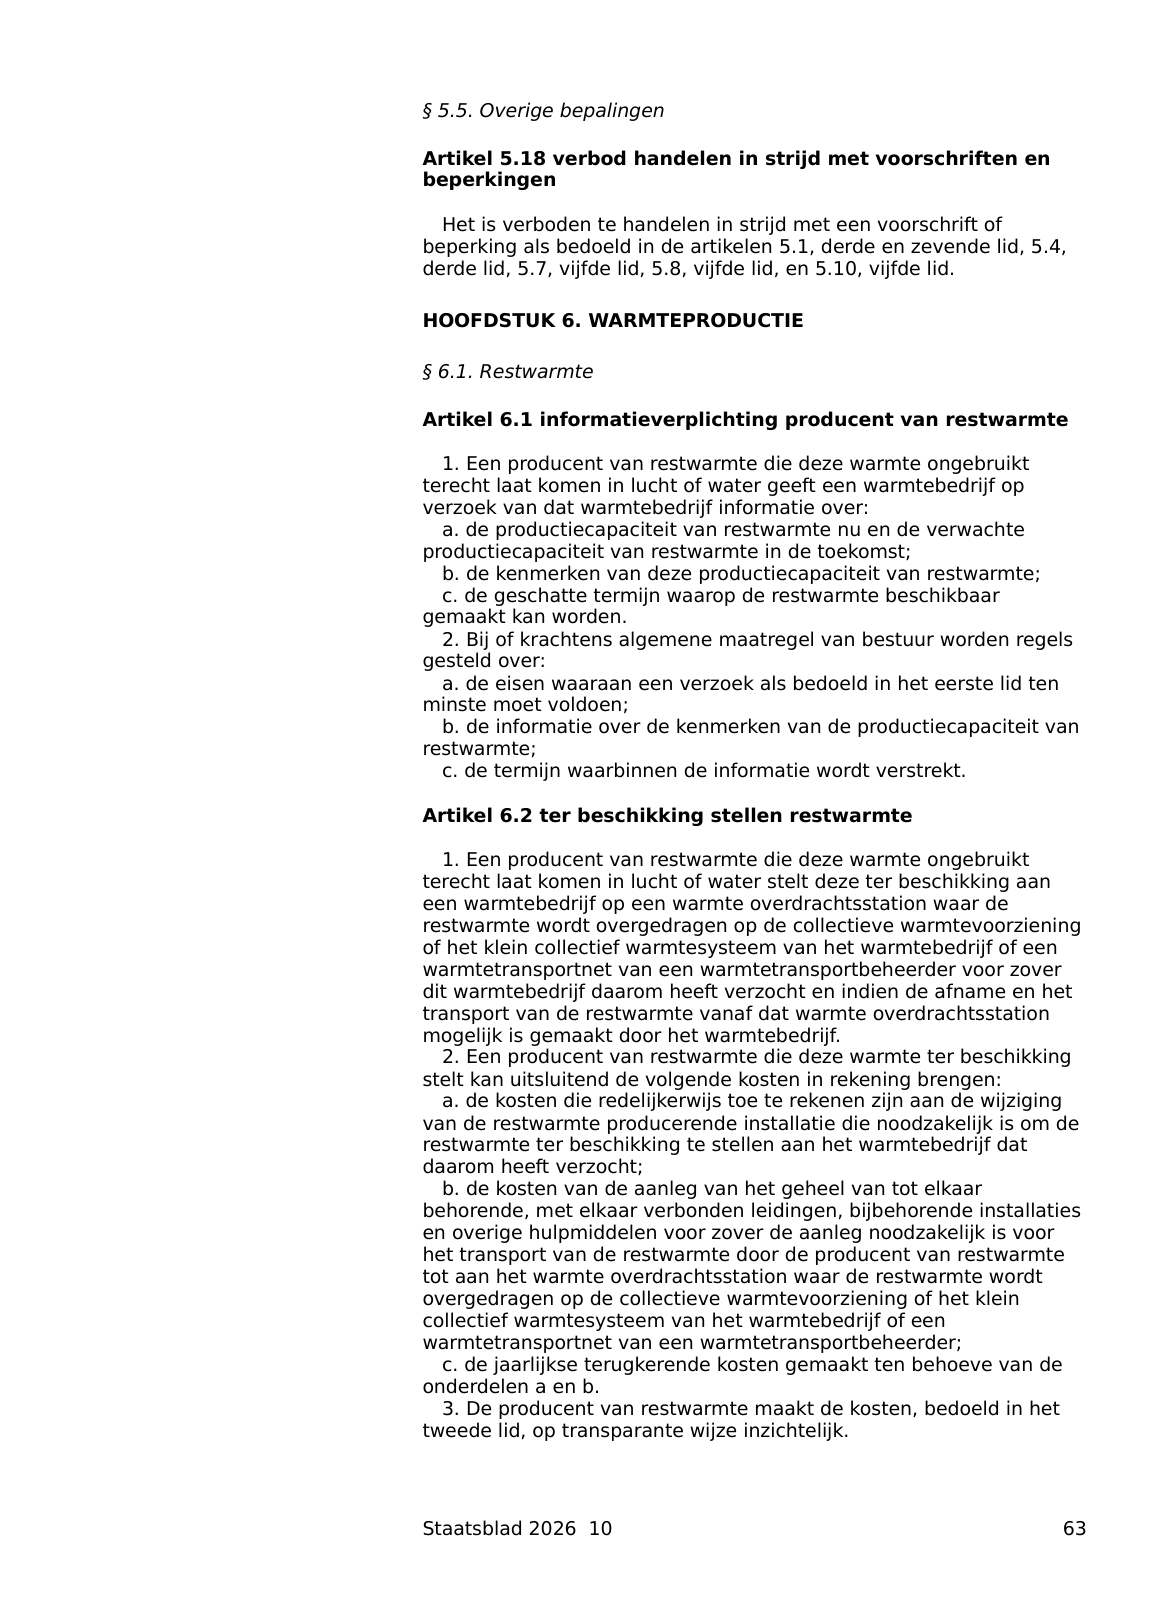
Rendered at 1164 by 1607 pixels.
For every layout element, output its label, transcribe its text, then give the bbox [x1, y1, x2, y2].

text 2. Een producent van restwarmte die deze warmte ter beschikking stelt kan uitsluitend de volgende kosten in rekening brengen: [422, 1046, 1087, 1090]
subtitle § 6.1. Restwarmte [422, 361, 1087, 383]
text b. de informatie over de kenmerken van de productiecapaciteit van restwarmte; [422, 716, 1087, 760]
text c. de jaarlijkse terugkerende kosten gemaakt ten behoeve van de onderdelen a en b. [422, 1354, 1087, 1398]
text 3. De producent van restwarmte maakt de kosten, bedoeld in het tweede lid, op transparante wijze inzichtelijk. [422, 1398, 1087, 1442]
subtitle HOOFDSTUK 6. WARMTEPRODUCTIE [422, 309, 1087, 331]
subtitle Artikel 6.2 ter beschikking stellen restwarmte [422, 804, 1087, 826]
text a. de eisen waaraan een verzoek als bedoeld in het eerste lid ten minste moet voldoen; [422, 672, 1087, 716]
subtitle Artikel 6.1 informatieverplichting producent van restwarmte [422, 408, 1087, 430]
text 2. Bij of krachtens algemene maatregel van bestuur worden regels gesteld over: [422, 628, 1087, 672]
text b. de kosten van de aanleg van het geheel van tot elkaar behorende, met elkaar verbonden leidingen, bijbehorende installaties en overige hulpmiddelen voor zover de aanleg noodzakelijk is voor het transport van de restwarmte door de producent van restwarmte tot aan het warmte overdrachtsstation waar de restwarmte wordt overgedragen op de collectieve warmtevoorziening of het klein collectief warmtesysteem van het warmtebedrijf of een warmtetransportnet van een warmtetransportbeheerder; [422, 1178, 1087, 1354]
text Het is verboden te handelen in strijd met een voorschrift of beperking als bedoeld in de artikelen 5.1, derde en zevende lid, 5.4, derde lid, 5.7, vijfde lid, 5.8, vijfde lid, en 5.10, vijfde lid. [422, 213, 1087, 279]
text 1. Een producent van restwarmte die deze warmte ongebruikt terecht laat komen in lucht of water geeft een warmtebedrijf op verzoek van dat warmtebedrijf informatie over: [422, 453, 1087, 518]
text b. de kenmerken van deze productiecapaciteit van restwarmte; [422, 562, 1087, 584]
text c. de termijn waarbinnen de informatie wordt verstrekt. [422, 760, 1087, 782]
text a. de kosten die redelijkerwijs toe te rekenen zijn aan de wijziging van de restwarmte producerende installatie die noodzakelijk is om de restwarmte ter beschikking te stellen aan het warmtebedrijf dat daarom heeft verzocht; [422, 1090, 1087, 1178]
subtitle § 5.5. Overige bepalingen [422, 100, 1087, 122]
text c. de geschatte termijn waarop de restwarmte beschikbaar gemaakt kan worden. [422, 584, 1087, 628]
text a. de productiecapaciteit van restwarmte nu en de verwachte productiecapaciteit van restwarmte in de toekomst; [422, 518, 1087, 562]
text 1. Een producent van restwarmte die deze warmte ongebruikt terecht laat komen in lucht of water stelt deze ter beschikking aan een warmtebedrijf op een warmte overdrachtsstation waar de restwarmte wordt overgedragen op de collectieve warmtevoorziening of het klein collectief warmtesysteem van het warmtebedrijf of een warmtetransportnet van een warmtetransportbeheerder voor zover dit warmtebedrijf daarom heeft verzocht en indien de afname en het transport van de restwarmte vanaf dat warmte overdrachtsstation mogelijk is gemaakt door het warmtebedrijf. [422, 849, 1087, 1046]
subtitle Artikel 5.18 verbod handelen in strijd met voorschriften en beperkingen [422, 147, 1087, 191]
